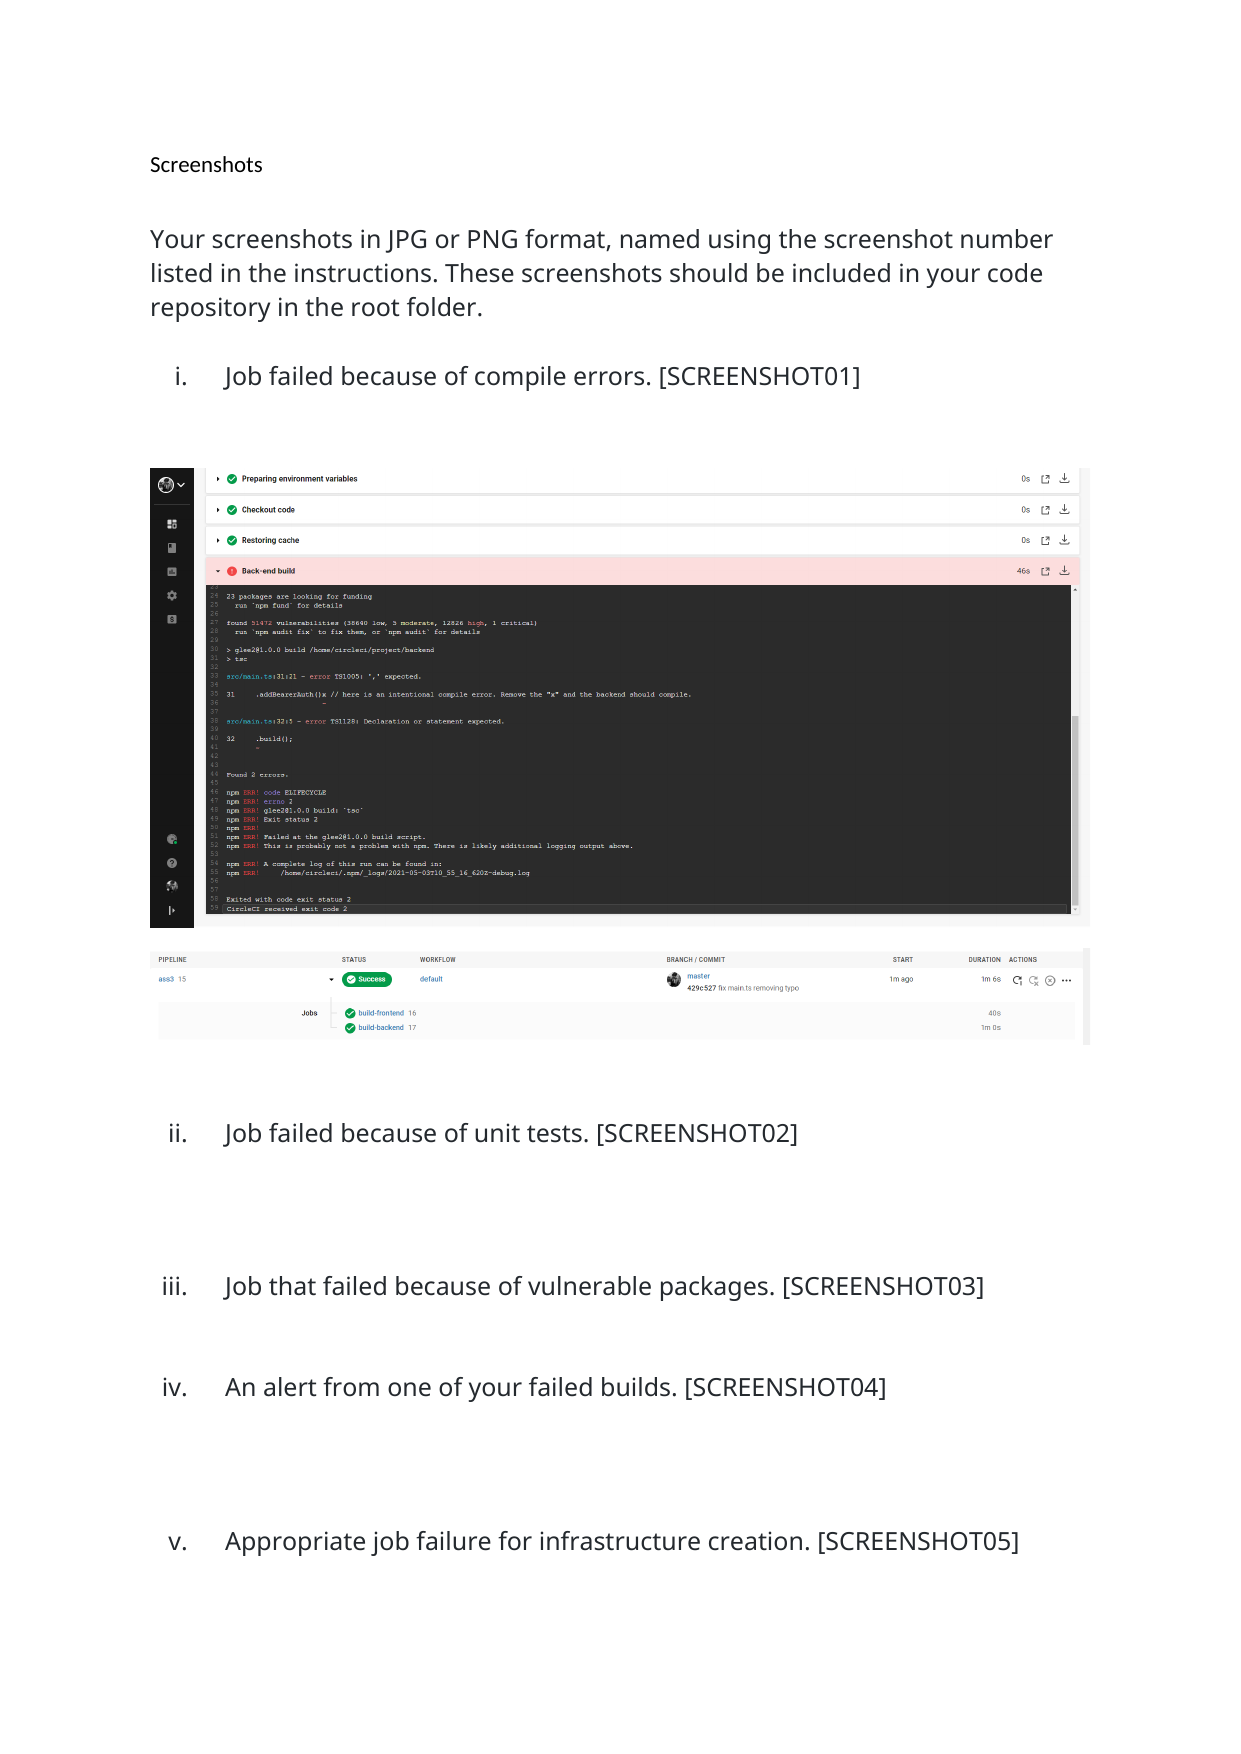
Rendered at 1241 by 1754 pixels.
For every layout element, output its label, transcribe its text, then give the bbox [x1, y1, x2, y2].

text Your screenshots in JPG or PNG format, named using the screenshot number listed in the instructions. These screenshots should be included in your code repository in the root folder. [150, 221, 1090, 323]
list Appropriate job failure for infrastructure creation. [SCREENSHOT05] [187, 1524, 1090, 1558]
list Job failed because of unit tests. [SCREENSHOT02] [187, 1116, 1090, 1150]
text Screenshots [150, 150, 1090, 178]
list An alert from one of your failed builds. [SCREENSHOT04] [187, 1369, 1090, 1404]
list Job failed because of compile errors. [SCREENSHOT01] [187, 359, 1090, 393]
list Job that failed because of vulnerable packages. [SCREENSHOT03] [187, 1268, 1090, 1302]
